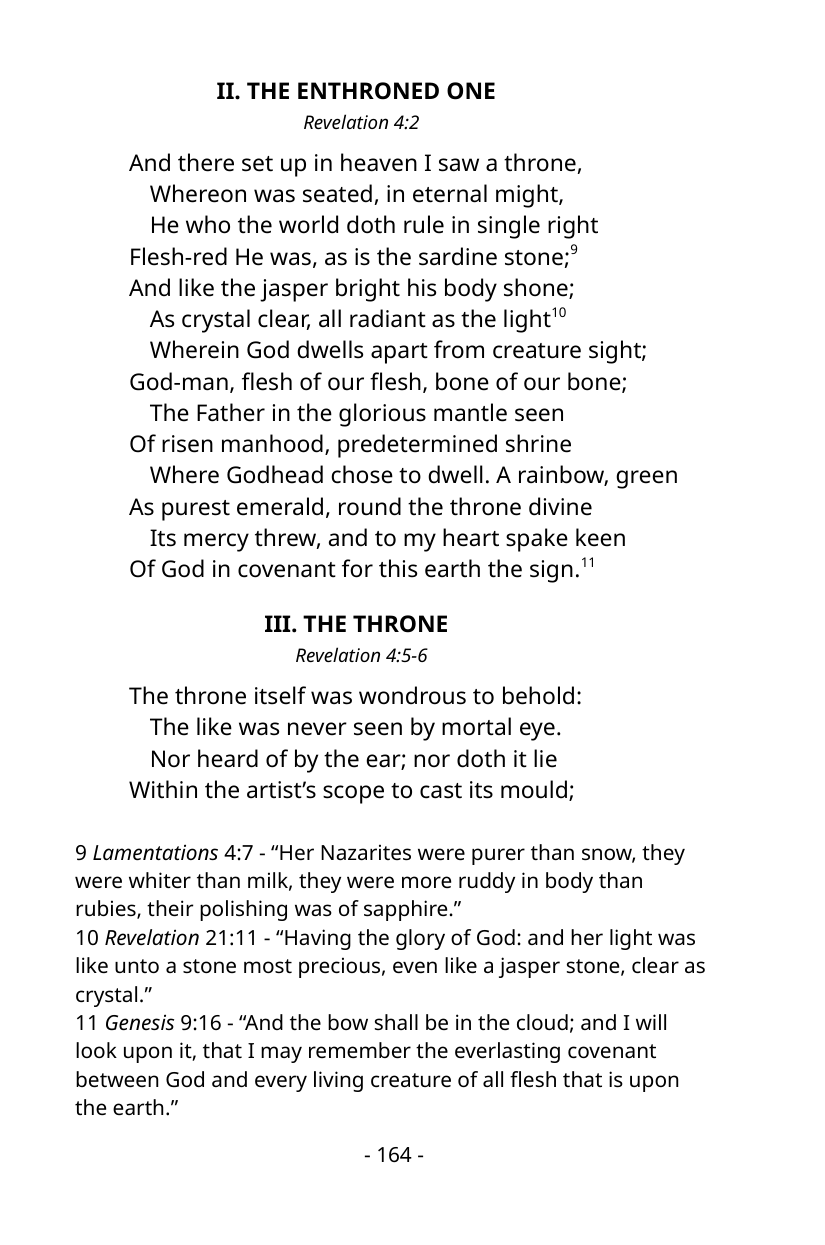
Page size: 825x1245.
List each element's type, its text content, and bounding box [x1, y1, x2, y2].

text God-man, flesh of our flesh, bone of our bone; [105, 366, 712, 397]
subtitle Revelation 4:5-6 [0, 642, 712, 668]
text Within the artist’s scope to cast its mould; [105, 774, 712, 805]
text And there set up in heaven I saw a throne, [105, 147, 712, 178]
title III. THE THRONE [0, 608, 712, 639]
text The like was never seen by mortal eye. [105, 711, 712, 742]
text Revelation 21:11 - “Having the glory of God: and her light was like unto a stone most precious, even like a jasper stone, clear as crystal.” [75, 923, 712, 1008]
text Wherein God dwells apart from creature sight; [105, 334, 712, 366]
text As crystal clear, all radiant as the light [105, 303, 712, 334]
text And like the jasper bright his body shone; [105, 272, 712, 303]
text Genesis 9:16 - “And the bow shall be in the cloud; and I will look upon it, that I may remember the everlasting covenant between God and every living creature of all flesh that is upon the earth.” [75, 1008, 712, 1122]
text The Father in the glorious mantle seen [105, 397, 712, 428]
text Of risen manhood, predetermined shrine [105, 428, 712, 459]
text Lamentations 4:7 - “Her Nazarites were purer than snow, they were whiter than milk, they were more ruddy in body than rubies, their polishing was of sapphire.” [75, 838, 712, 923]
text Where Godhead chose to dwell. A rainbow, green [105, 459, 712, 491]
text Of God in covenant for this earth the sign. [105, 553, 712, 584]
text Whereon was seated, in eternal might, [105, 178, 712, 209]
subtitle Revelation 4:2 [0, 109, 712, 135]
text As purest emerald, round the throne divine [105, 491, 712, 522]
text He who the world doth rule in single right [105, 209, 712, 241]
text Its mercy threw, and to my heart spake keen [105, 522, 712, 553]
text Flesh-red He was, as is the sardine stone; [105, 241, 712, 272]
text The throne itself was wondrous to behold: [105, 680, 712, 711]
text Nor heard of by the ear; nor doth it lie [105, 742, 712, 774]
title II. THE ENTHRONED ONE [0, 75, 712, 106]
